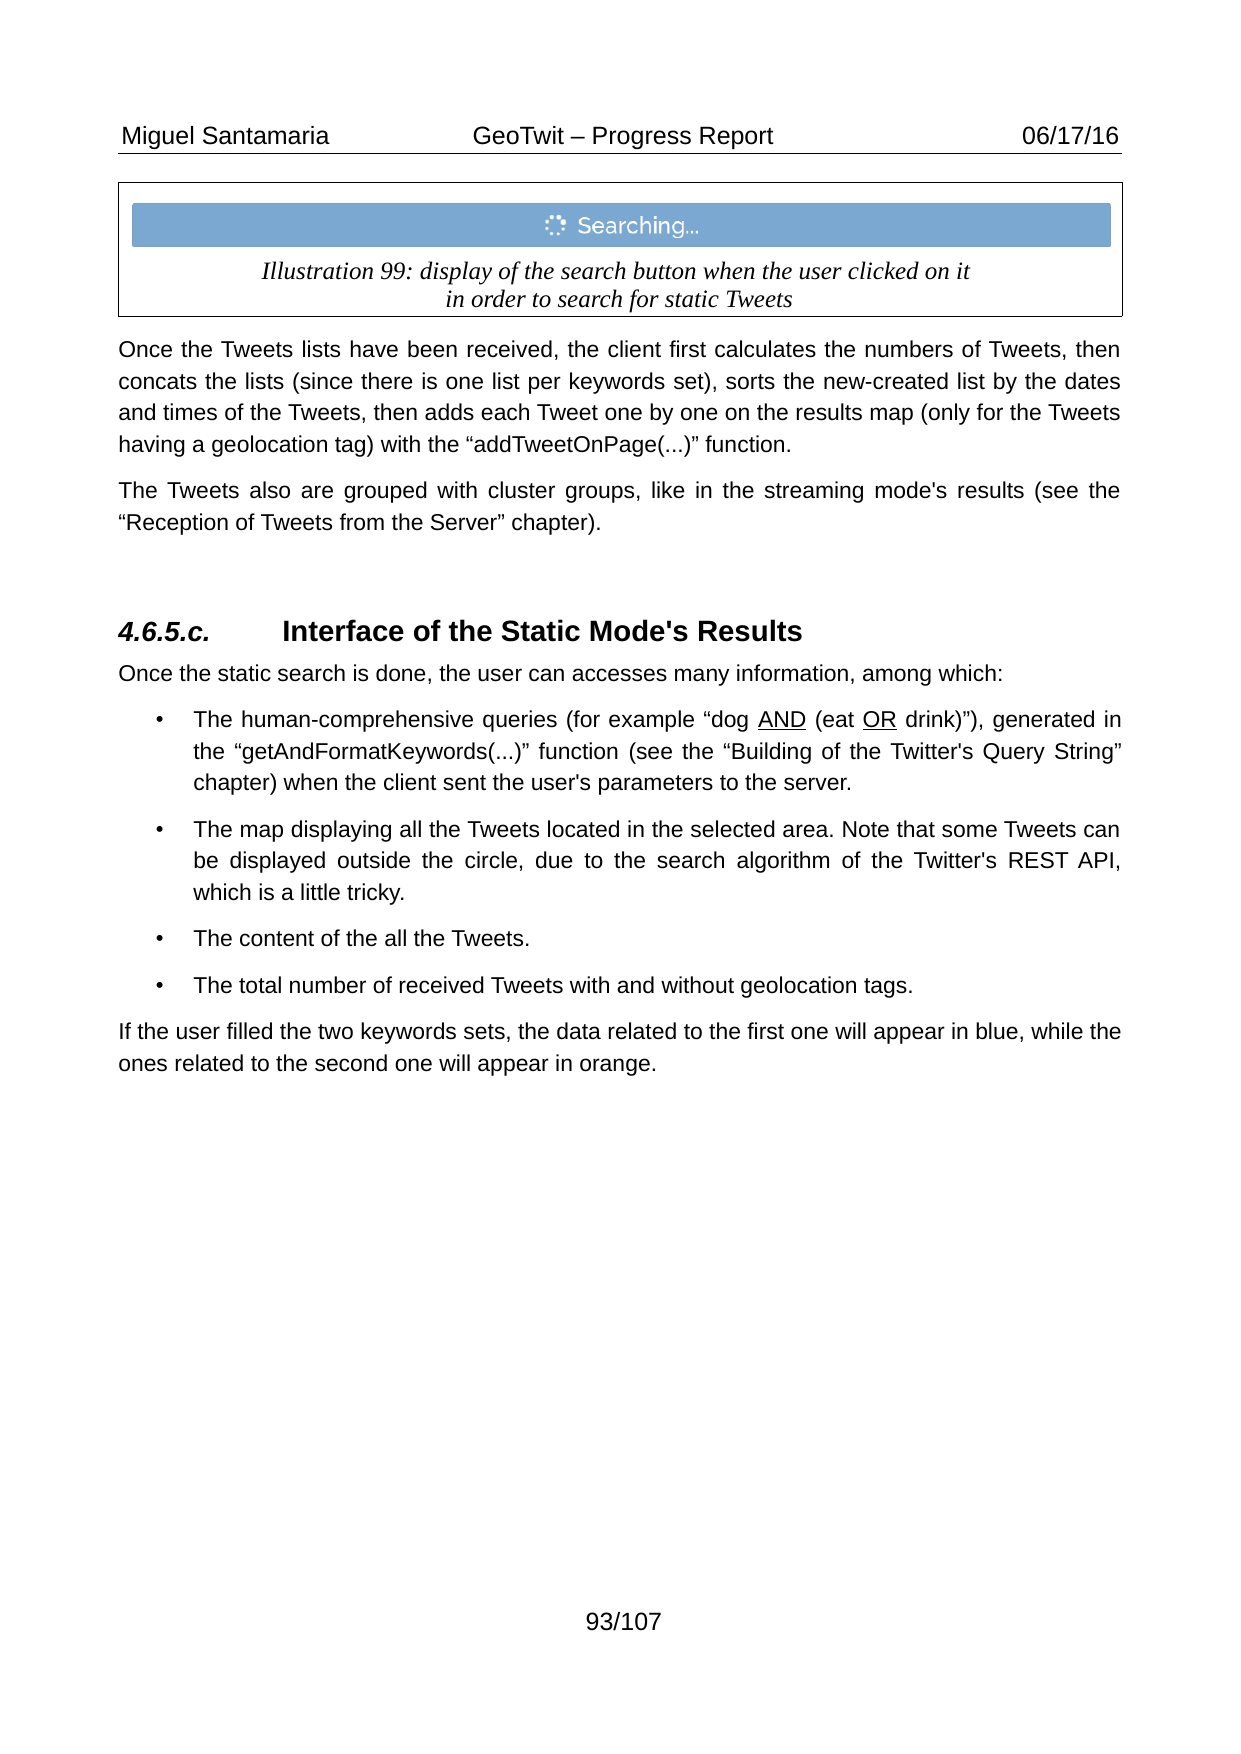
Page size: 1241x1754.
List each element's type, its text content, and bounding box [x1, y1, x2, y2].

list The total number of received Tweets with and without geolocation tags. [156, 972, 1122, 998]
list The content of the all the Tweets. [156, 925, 1122, 952]
list The human-comprehensive queries (for example “dog AND (eat OR drink)”), generated in the “getAndFormatKeywords(...)” function (see the “Building of the Twitter's Query String” chapter) when the client sent the user's parameters to the server. [156, 706, 1122, 796]
list The map displaying all the Tweets located in the selected area. Note that some Tweets can be displayed outside the circle, due to the search algorithm of the Twitter's REST API, which is a little tricky. [156, 816, 1122, 905]
text Once the Tweets lists have been received, the client first calculates the numbers of Tweets, then concats the lists (since there is one list per keywords set), sorts the new-created list by the dates and times of the Tweets, then adds each Tweet one by one on the results map (only for the Tweets having a geolocation tag) with the “addTweetOnPage(...)” function. [118, 317, 1122, 457]
text Once the static search is done, the user can accesses many information, among which: [118, 660, 1122, 686]
text The Tweets also are grouped with cluster groups, like in the streaming mode's results (see the “Reception of Tweets from the Server” chapter). [118, 477, 1122, 535]
text [119, 183, 1122, 316]
text If the user filled the two keywords sets, the data related to the first one will appear in blue, while the ones related to the second one will appear in orange. [118, 1018, 1122, 1076]
subtitle Interface of the Static Mode's Results [118, 614, 1122, 647]
text Illustration 99: display of the search button when the user clicked on it in order to search for static Tweets [121, 256, 1119, 313]
picture [121, 197, 1119, 256]
